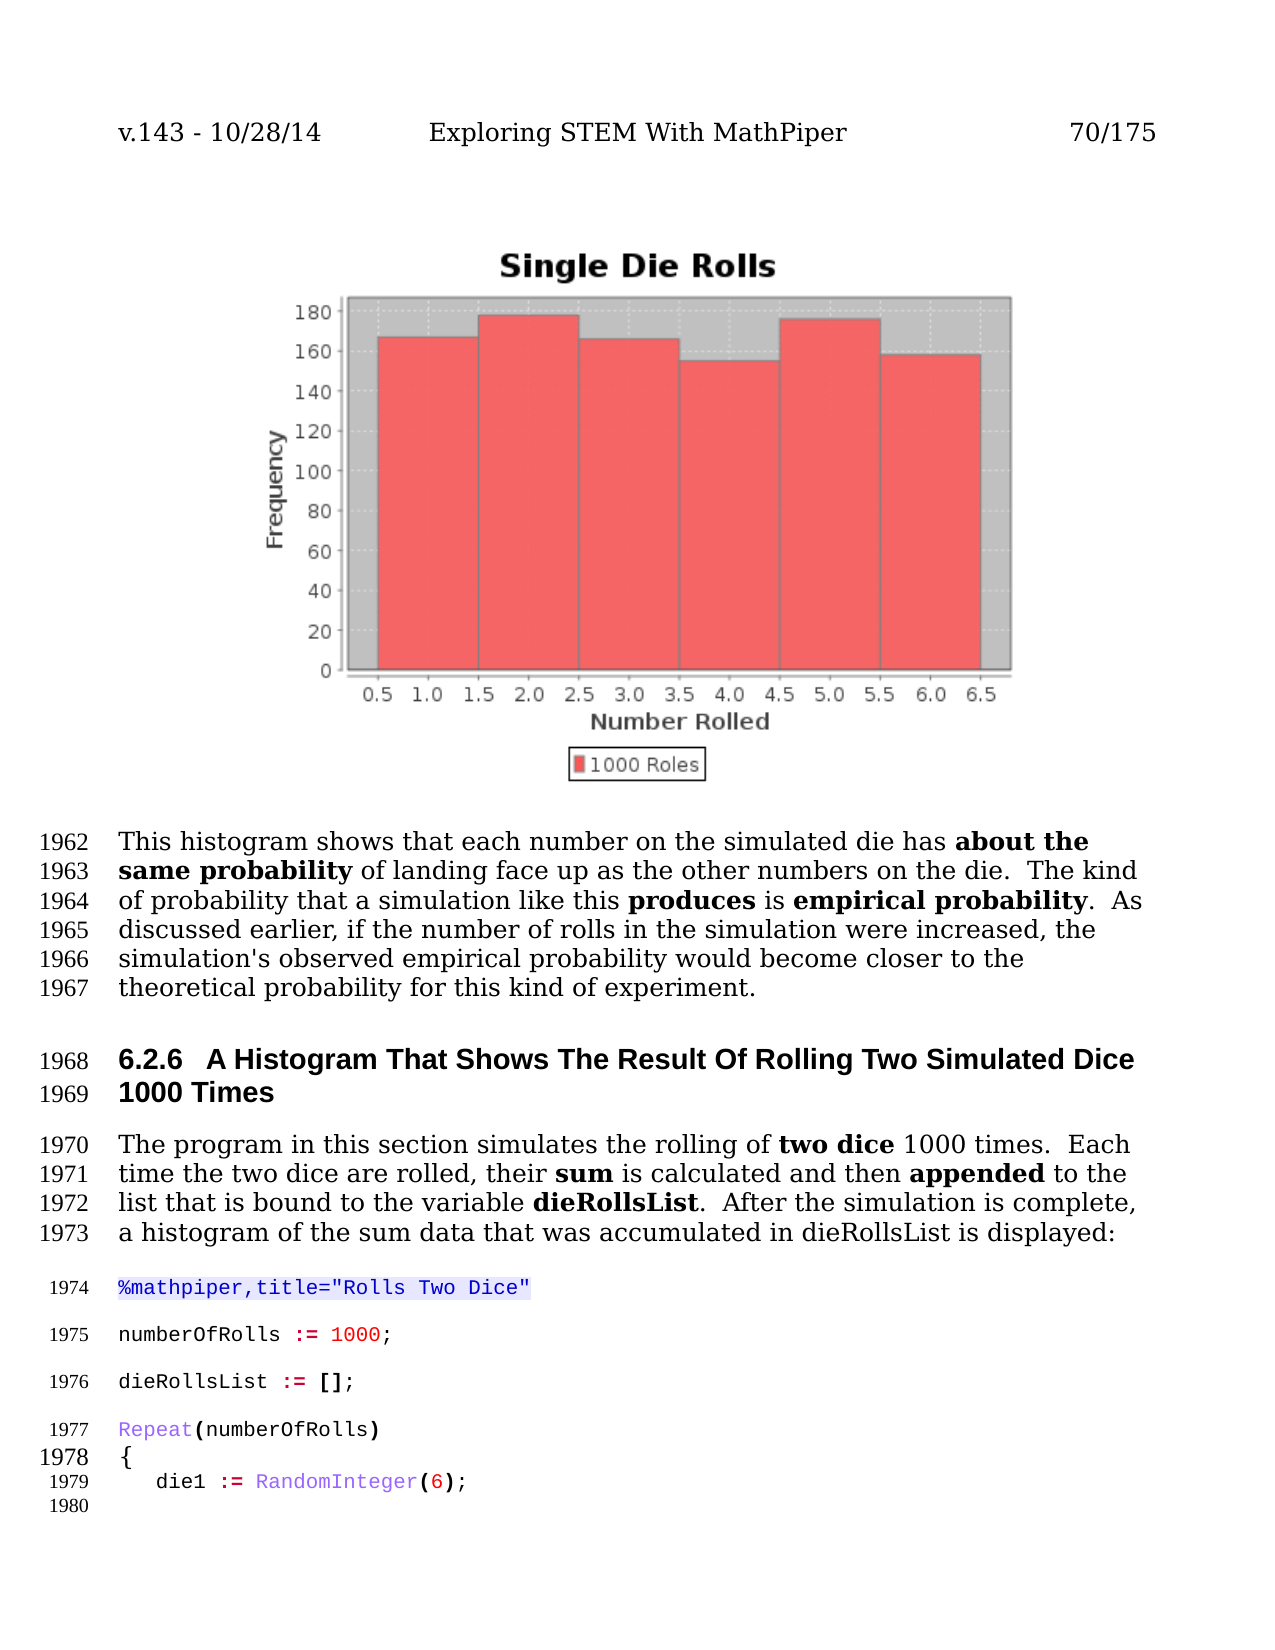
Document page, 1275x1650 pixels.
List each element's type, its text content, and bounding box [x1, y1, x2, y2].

text { [118, 1442, 1157, 1471]
text %mathpiper,title="Rolls Two Dice" [118, 1277, 1157, 1300]
text This histogram shows that each number on the simulated die has about the same probability of landing face up as the other numbers on the die. The kind of probability that a simulation like this produces is empirical probability. As discussed earlier, if the number of rolls in the simulation were increased, the simulation's observed empirical probability would become closer to the theoretical probability for this kind of experiment. [118, 827, 1157, 1003]
text dieRollsList := []; [118, 1371, 1157, 1395]
text The program in this section simulates the rolling of two dice 1000 times. Each time the two dice are rolled, their sum is calculated and then appended to the list that is bound to the variable dieRollsList. After the simulation is complete, a histogram of the sum data that was accumulated in dieRollsList is displayed: [118, 1130, 1157, 1247]
subtitle A Histogram That Shows The Result Of Rolling Two Simulated Dice 1000 Times [118, 1042, 1157, 1109]
text Repeat(numberOfRolls) [118, 1418, 1157, 1442]
text die1 := RandomInteger(6); [118, 1471, 1157, 1495]
picture [245, 246, 1030, 783]
text numberOfRolls := 1000; [118, 1324, 1157, 1348]
